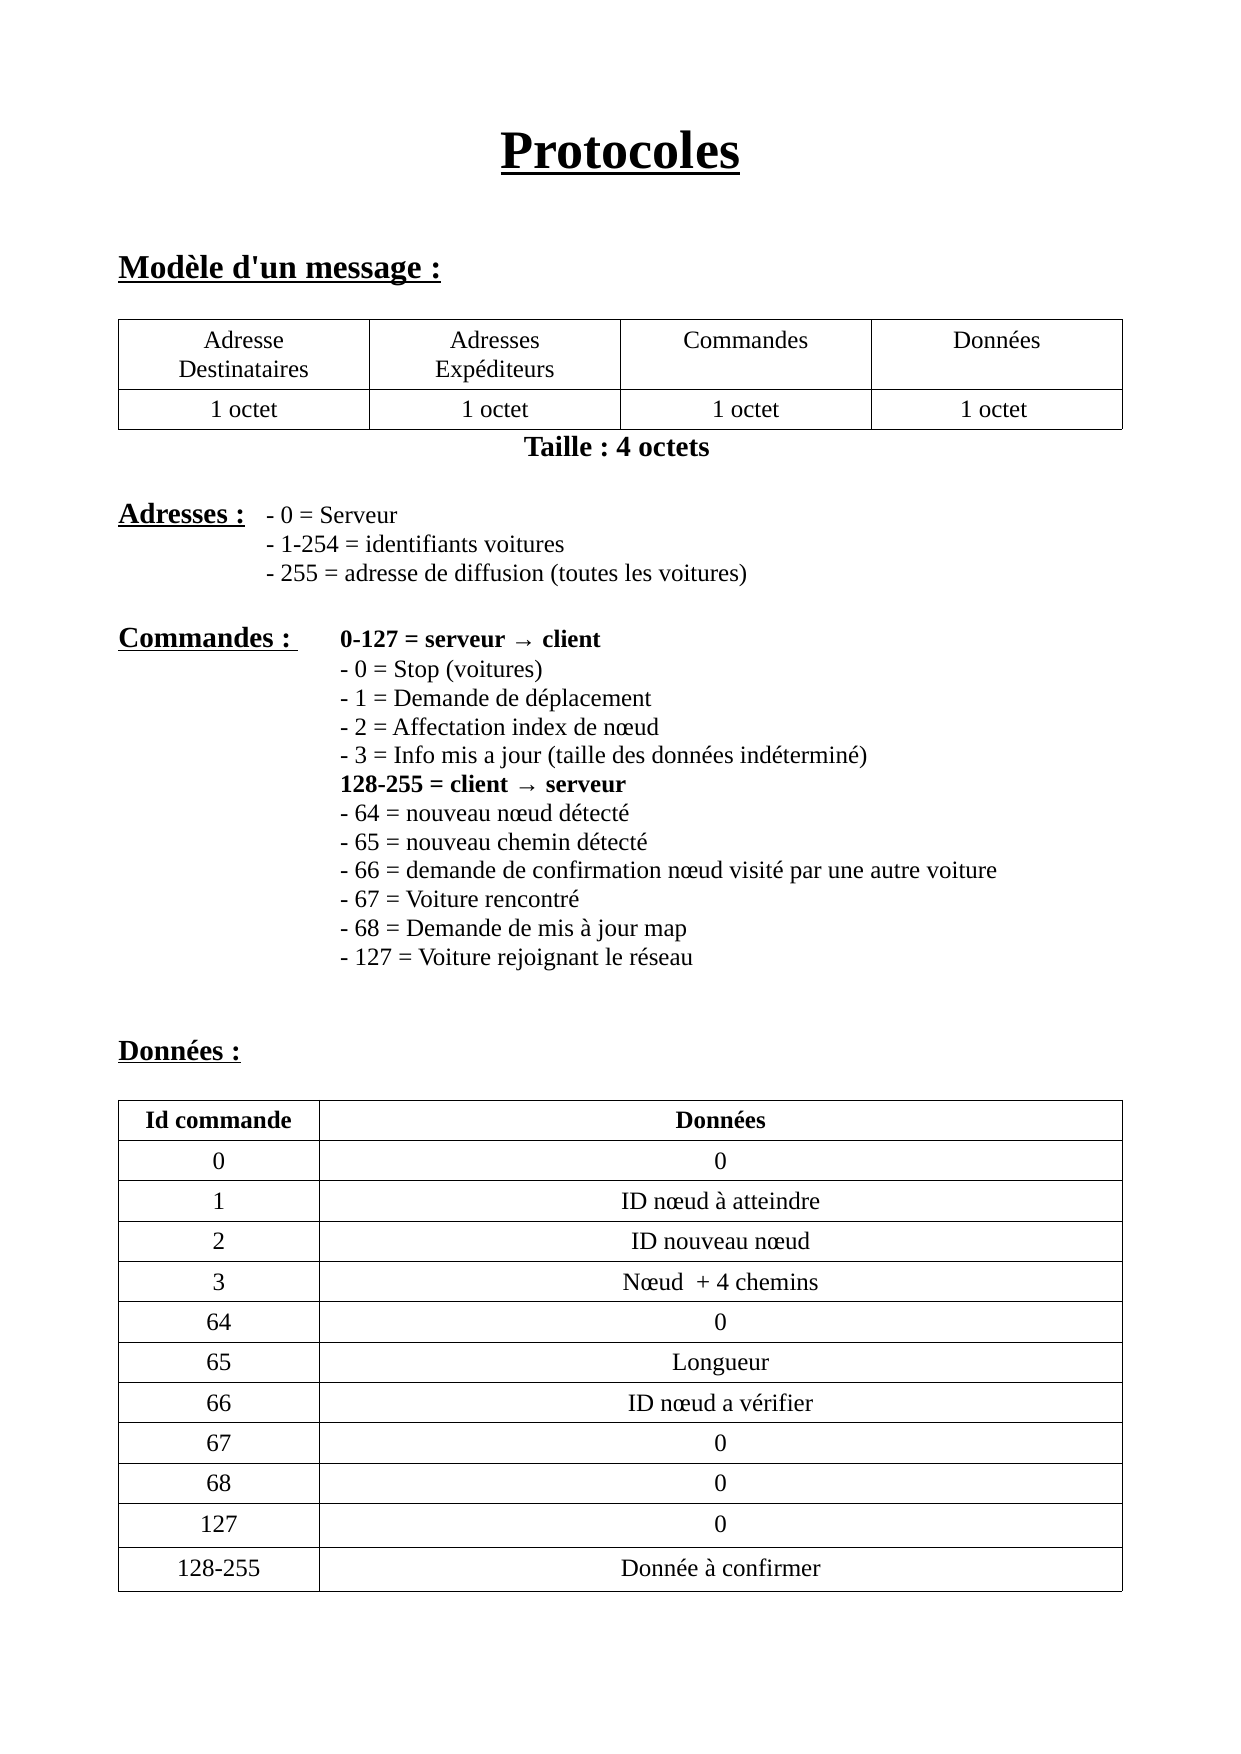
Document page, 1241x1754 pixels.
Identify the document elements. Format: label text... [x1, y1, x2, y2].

text Adresses : - 0 = Serveur [118, 496, 1122, 529]
text - 1-254 = identifiants voitures [118, 529, 1122, 558]
table_cell Donnée à confirmer [320, 1548, 1122, 1591]
table_header Adresses Expéditeurs [370, 320, 620, 388]
text Commandes : 0-127 = serveur → client [118, 621, 1122, 654]
table_cell 65 [119, 1343, 319, 1382]
table_cell 0 [320, 1423, 1122, 1462]
text - 3 = Info mis a jour (taille des données indéterminé) [118, 740, 1122, 769]
table_header Données [320, 1101, 1122, 1140]
text - 67 = Voiture rencontré [118, 884, 1122, 913]
text Données : [118, 1033, 1122, 1066]
table_cell Longueur [320, 1343, 1122, 1382]
text - 66 = demande de confirmation nœud visité par une autre voiture [118, 855, 1122, 884]
text Protocoles [118, 118, 1122, 180]
table_header Commandes [621, 320, 871, 388]
text - 64 = nouveau nœud détecté [118, 798, 1122, 827]
text - 1 = Demande de déplacement [118, 683, 1122, 712]
table_cell 127 [119, 1504, 319, 1547]
table_cell 64 [119, 1302, 319, 1342]
table_cell 67 [119, 1423, 319, 1462]
table_header Données [872, 320, 1122, 388]
text - 255 = adresse de diffusion (toutes les voitures) [118, 558, 1122, 587]
text - 68 = Demande de mis à jour map [118, 913, 1122, 942]
text - 65 = nouveau chemin détecté [118, 827, 1122, 855]
table_cell ID nœud à atteindre [320, 1181, 1122, 1221]
table_cell ID nouveau nœud [320, 1222, 1122, 1261]
text - 0 = Stop (voitures) [118, 654, 1122, 683]
table_cell 1 octet [872, 390, 1122, 429]
table_cell 3 [119, 1262, 319, 1301]
table_cell 0 [320, 1504, 1122, 1547]
table_cell Nœud + 4 chemins [320, 1262, 1122, 1301]
table_cell 1 octet [119, 390, 369, 429]
table_cell 2 [119, 1222, 319, 1261]
table_cell ID nœud a vérifier [320, 1383, 1122, 1422]
text 128-255 = client → serveur [118, 769, 1122, 798]
text - 2 = Affectation index de nœud [118, 712, 1122, 740]
table_cell 128-255 [119, 1548, 319, 1591]
table_cell 66 [119, 1383, 319, 1422]
table_cell 0 [320, 1464, 1122, 1503]
text - 127 = Voiture rejoignant le réseau [118, 942, 1122, 970]
text Modèle d'un message : [118, 247, 1122, 286]
table_cell 1 octet [621, 390, 871, 429]
text Taille : 4 octets [118, 430, 1122, 462]
table_cell 1 octet [370, 390, 620, 429]
table_cell 0 [320, 1302, 1122, 1342]
table_header Id commande [119, 1101, 319, 1140]
table_header Adresse Destinataires [119, 320, 369, 388]
table_cell 1 [119, 1181, 319, 1221]
table_cell 0 [320, 1141, 1122, 1180]
table_cell 0 [119, 1141, 319, 1180]
table_cell 68 [119, 1464, 319, 1503]
